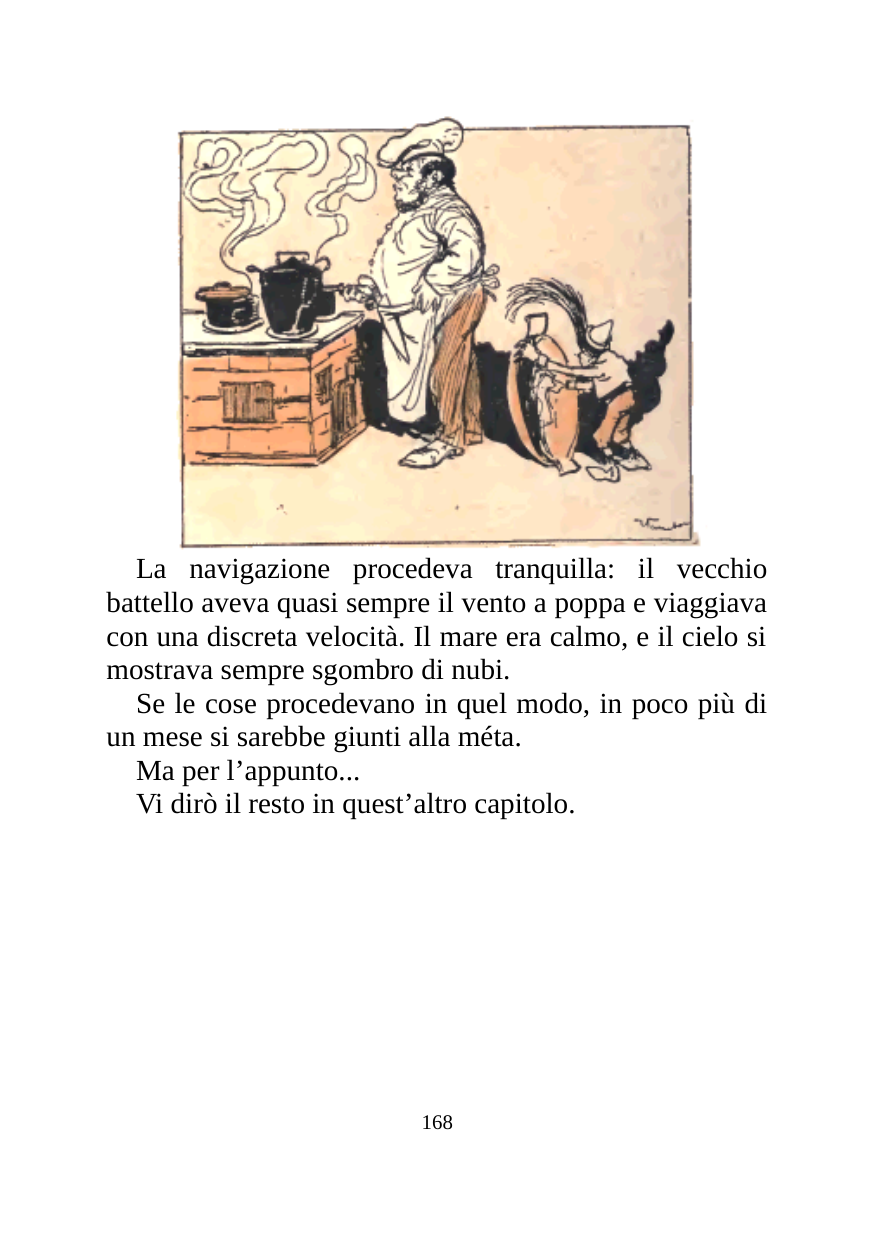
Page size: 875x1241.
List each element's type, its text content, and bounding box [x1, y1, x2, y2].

picture [156, 106, 718, 552]
text La navigazione procedeva tranquilla: il vecchio battello aveva quasi sempre il vento a poppa e viaggiava con una discreta velocità. Il mare era calmo, e il cielo si mostrava sempre sgombro di nubi. [106, 552, 768, 686]
text Ma per l’appunto... [106, 753, 768, 786]
text Se le cose procedevano in quel modo, in poco più di un mese si sarebbe giunti alla méta. [106, 686, 768, 753]
text Vi dirò il resto in quest’altro capitolo. [106, 786, 768, 820]
